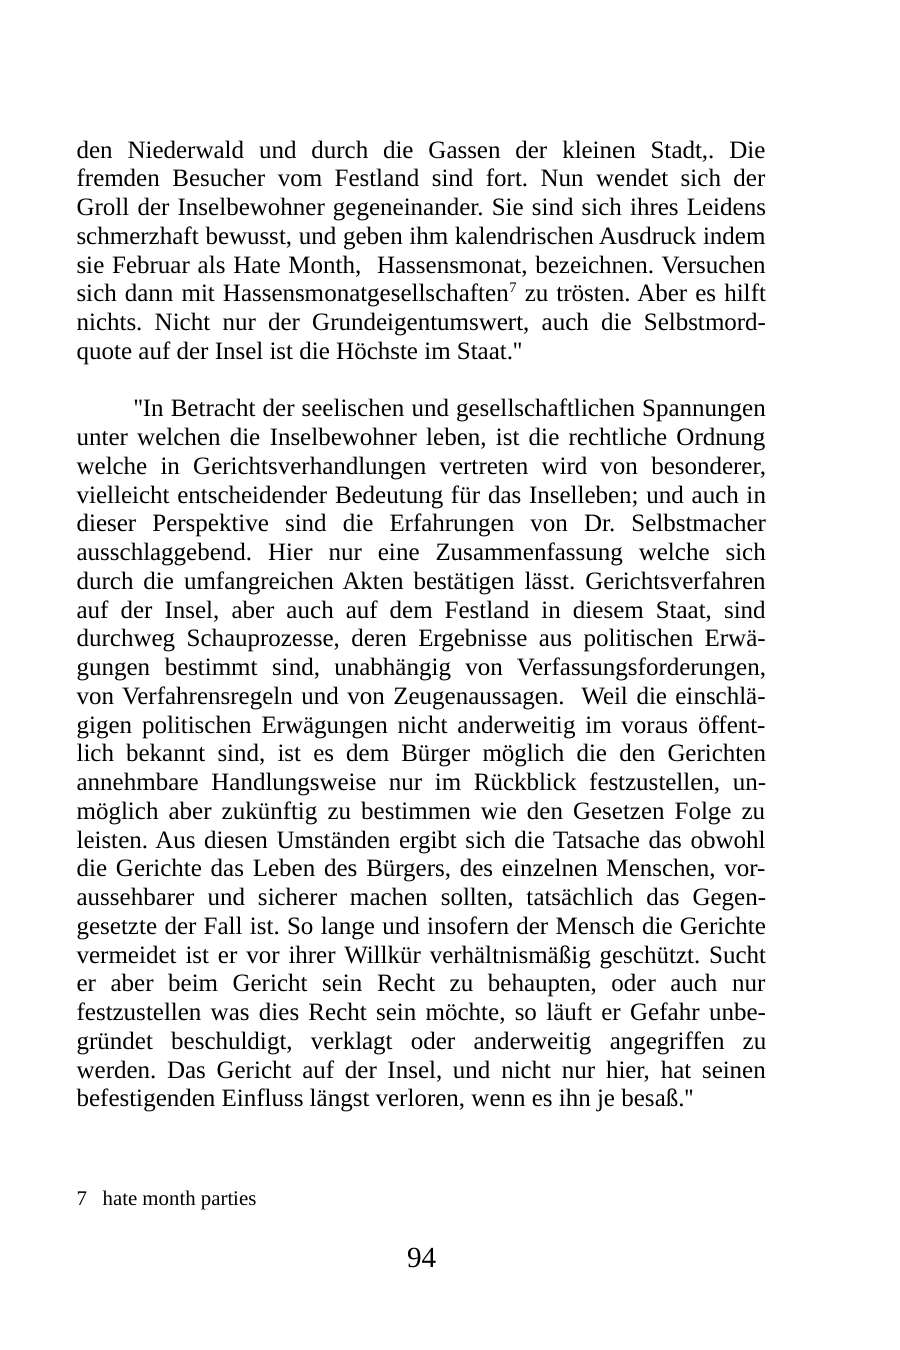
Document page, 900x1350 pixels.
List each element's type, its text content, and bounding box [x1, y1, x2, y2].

text hate month parties [76, 1186, 766, 1210]
text den Niederwald und durch die Gassen der kleinen Stadt,. Die fremden Besucher vom Festland sind fort. Nun wendet sich der Groll der Inselbewohner gegeneinander. Sie sind sich ihres Leidens schmerzhaft bewusst, und geben ihm kalendrischen Ausdruck indem sie Februar als Hate Month, Hassensmonat, bezeichnen. Versuchen sich dann mit Hassensmonatgesellschaften zu trösten. Aber es hilft nichts. Nicht nur der Grundeigentumswert, auch die Selbstmord-quote auf der Insel ist die Höchste im Staat.'' [76, 135, 766, 365]
text ''In Betracht der seelischen und gesellschaftlichen Spannungen unter welchen die Inselbewohner leben, ist die rechtliche Ordnung welche in Gerichtsverhandlungen vertreten wird von besonderer, vielleicht entscheidender Bedeutung für das Inselleben; und auch in dieser Perspektive sind die Erfahrungen von Dr. Selbstmacher ausschlaggebend. Hier nur eine Zusammenfassung welche sich durch die umfangreichen Akten bestätigen lässt. Gerichtsverfahren auf der Insel, aber auch auf dem Festland in diesem Staat, sind durchweg Schauprozesse, deren Ergebnisse aus politischen Erwä-gungen bestimmt sind, unabhängig von Verfassungsforderungen, von Verfahrensregeln und von Zeugenaussagen. Weil die einschlä-gigen politischen Erwägungen nicht anderweitig im voraus öffent-lich bekannt sind, ist es dem Bürger möglich die den Gerichten annehmbare Handlungsweise nur im Rückblick festzustellen, un-möglich aber zukünftig zu bestimmen wie den Gesetzen Folge zu leisten. Aus diesen Umständen ergibt sich die Tatsache das obwohl die Gerichte das Leben des Bürgers, des einzelnen Menschen, vor-aussehbarer und sicherer machen sollten, tatsächlich das Gegen-gesetzte der Fall ist. So lange und insofern der Mensch die Gerichte vermeidet ist er vor ihrer Willkür verhältnismäßig geschützt. Sucht er aber beim Gericht sein Recht zu behaupten, oder auch nur festzustellen was dies Recht sein möchte, so läuft er Gefahr unbe-gründet beschuldigt, verklagt oder anderweitig angegriffen zu werden. Das Gericht auf der Insel, und nicht nur hier, hat seinen befestigenden Einfluss längst verloren, wenn es ihn je besaß.'' [76, 393, 766, 1112]
